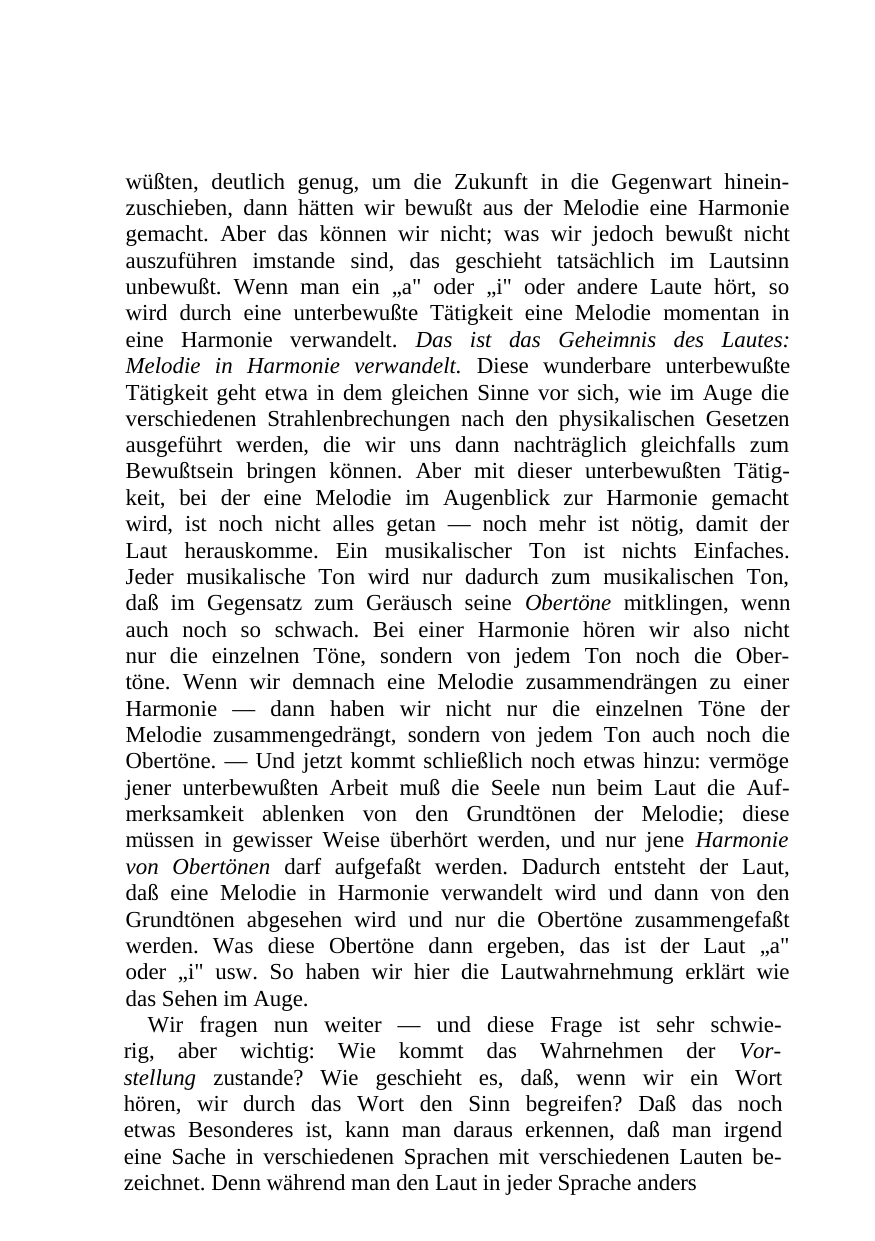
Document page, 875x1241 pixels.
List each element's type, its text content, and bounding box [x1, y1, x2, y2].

text wüßten, deutlich genug, um die Zukunft in die Gegenwart hinein- zuschieben, dann hätten wir bewußt aus der Melodie eine Harmonie gemacht. Aber das können wir nicht; was wir jedoch bewußt nicht auszuführen imstande sind, das geschieht tatsächlich im Lautsinn unbewußt. Wenn man ein „a" oder „i" oder andere Laute hört, so wird durch eine unterbewußte Tätigkeit eine Melodie momentan in eine Harmonie verwandelt. Das ist das Geheimnis des Lautes: Melodie in Harmonie verwandelt. Diese wunderbare unterbewußte Tätigkeit geht etwa in dem gleichen Sinne vor sich, wie im Auge die verschiedenen Strahlenbrechungen nach den physikalischen Gesetzen ausgeführt werden, die wir uns dann nachträglich gleichfalls zum Bewußtsein bringen können. Aber mit dieser unterbewußten Tätig- keit, bei der eine Melodie im Augenblick zur Harmonie gemacht wird, ist noch nicht alles getan — noch mehr ist nötig, damit der Laut herauskomme. Ein musikalischer Ton ist nichts Einfaches. Jeder musikalische Ton wird nur dadurch zum musikalischen Ton, daß im Gegensatz zum Geräusch seine Obertöne mitklingen, wenn auch noch so schwach. Bei einer Harmonie hören wir also nicht nur die einzelnen Töne, sondern von jedem Ton noch die Ober- töne. Wenn wir demnach eine Melodie zusammendrängen zu einer Harmonie — dann haben wir nicht nur die einzelnen Töne der Melodie zusammengedrängt, sondern von jedem Ton auch noch die Obertöne. — Und jetzt kommt schließlich noch etwas hinzu: vermöge jener unterbewußten Arbeit muß die Seele nun beim Laut die Auf- merksamkeit ablenken von den Grundtönen der Melodie; diese müssen in gewisser Weise überhört werden, und nur jene Harmonie von Obertönen darf aufgefaßt werden. Dadurch entsteht der Laut, daß eine Melodie in Harmonie verwandelt wird und dann von den Grundtönen abgesehen wird und nur die Obertöne zusammengefaßt werden. Was diese Obertöne dann ergeben, das ist der Laut „a" oder „i" usw. So haben wir hier die Lautwahrnehmung erklärt wie das Sehen im Auge. [125, 168, 791, 1011]
text Wir fragen nun weiter — und diese Frage ist sehr schwie- rig, aber wichtig: Wie kommt das Wahrnehmen der Vor- stellung zustande? Wie geschieht es, daß, wenn wir ein Wort hören, wir durch das Wort den Sinn begreifen? Daß das noch etwas Besonderes ist, kann man daraus erkennen, daß man irgend eine Sache in verschiedenen Sprachen mit verschiedenen Lauten be- zeichnet. Denn während man den Laut in jeder Sprache anders [123, 1011, 783, 1196]
